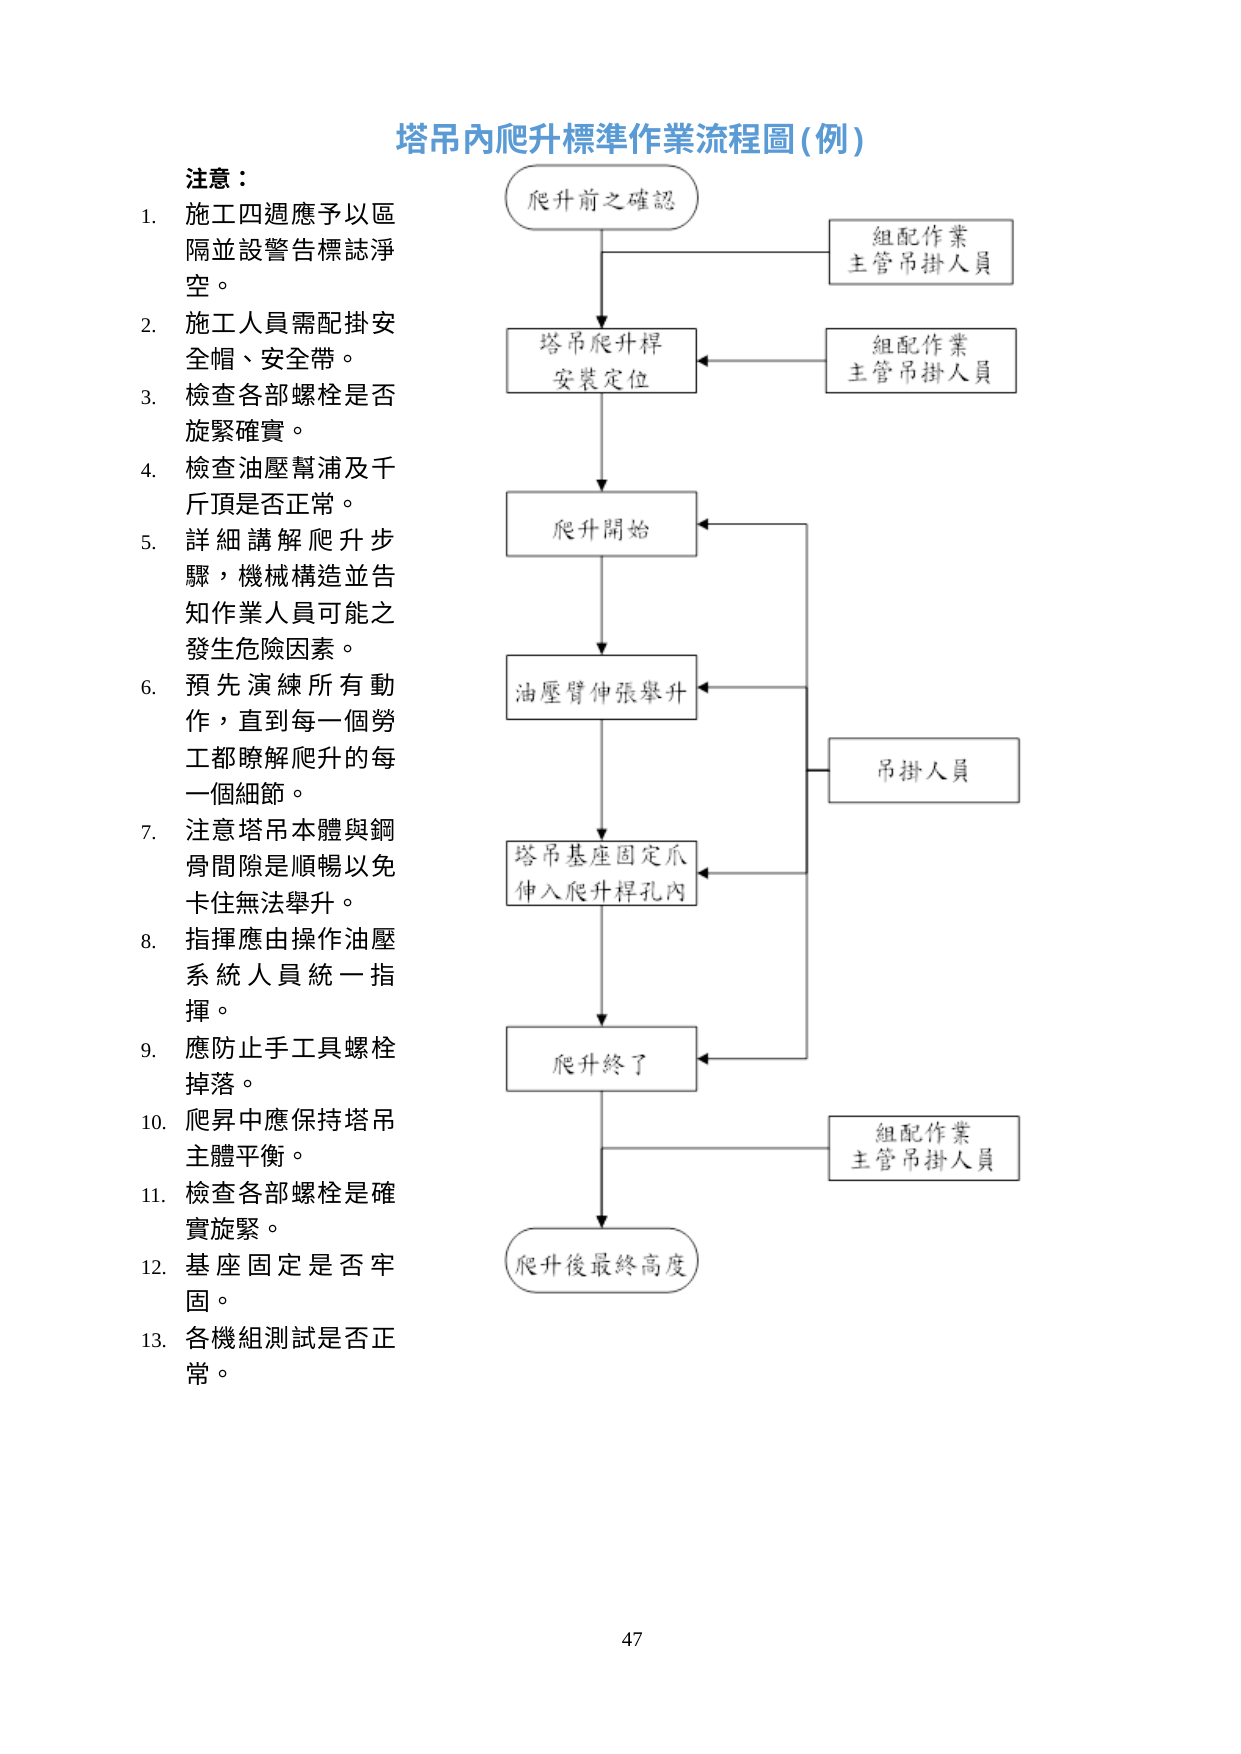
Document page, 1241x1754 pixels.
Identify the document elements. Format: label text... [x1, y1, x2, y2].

table_header 注意： 施工四週應予以區隔並設警告標誌淨空。 施工人員需配掛安全帽、安全帶。 檢查各部螺栓是否旋緊確實。 檢查油壓幫浦及千斤頂是否正常。 詳細講解爬升步驟，機械構造並告知作業人員可能之發生危險因素。 預先演練所有動作，直到每一個勞工都瞭解爬升的每一個細節。 注意塔吊本體與鋼骨間隙是順暢以免卡住無法舉升。 指揮應由操作油壓系統人員統一指揮。 應防止手工具螺栓掉落。 爬昇中應保持塔吊主體平衡。 檢查各部螺栓是確實旋緊。 基座固定是否牢固。 各機組測試是否正常。 [142, 161, 407, 1419]
table_header [407, 161, 1121, 1419]
subtitle 塔吊內爬升標準作業流程圖(例) [142, 113, 1122, 161]
